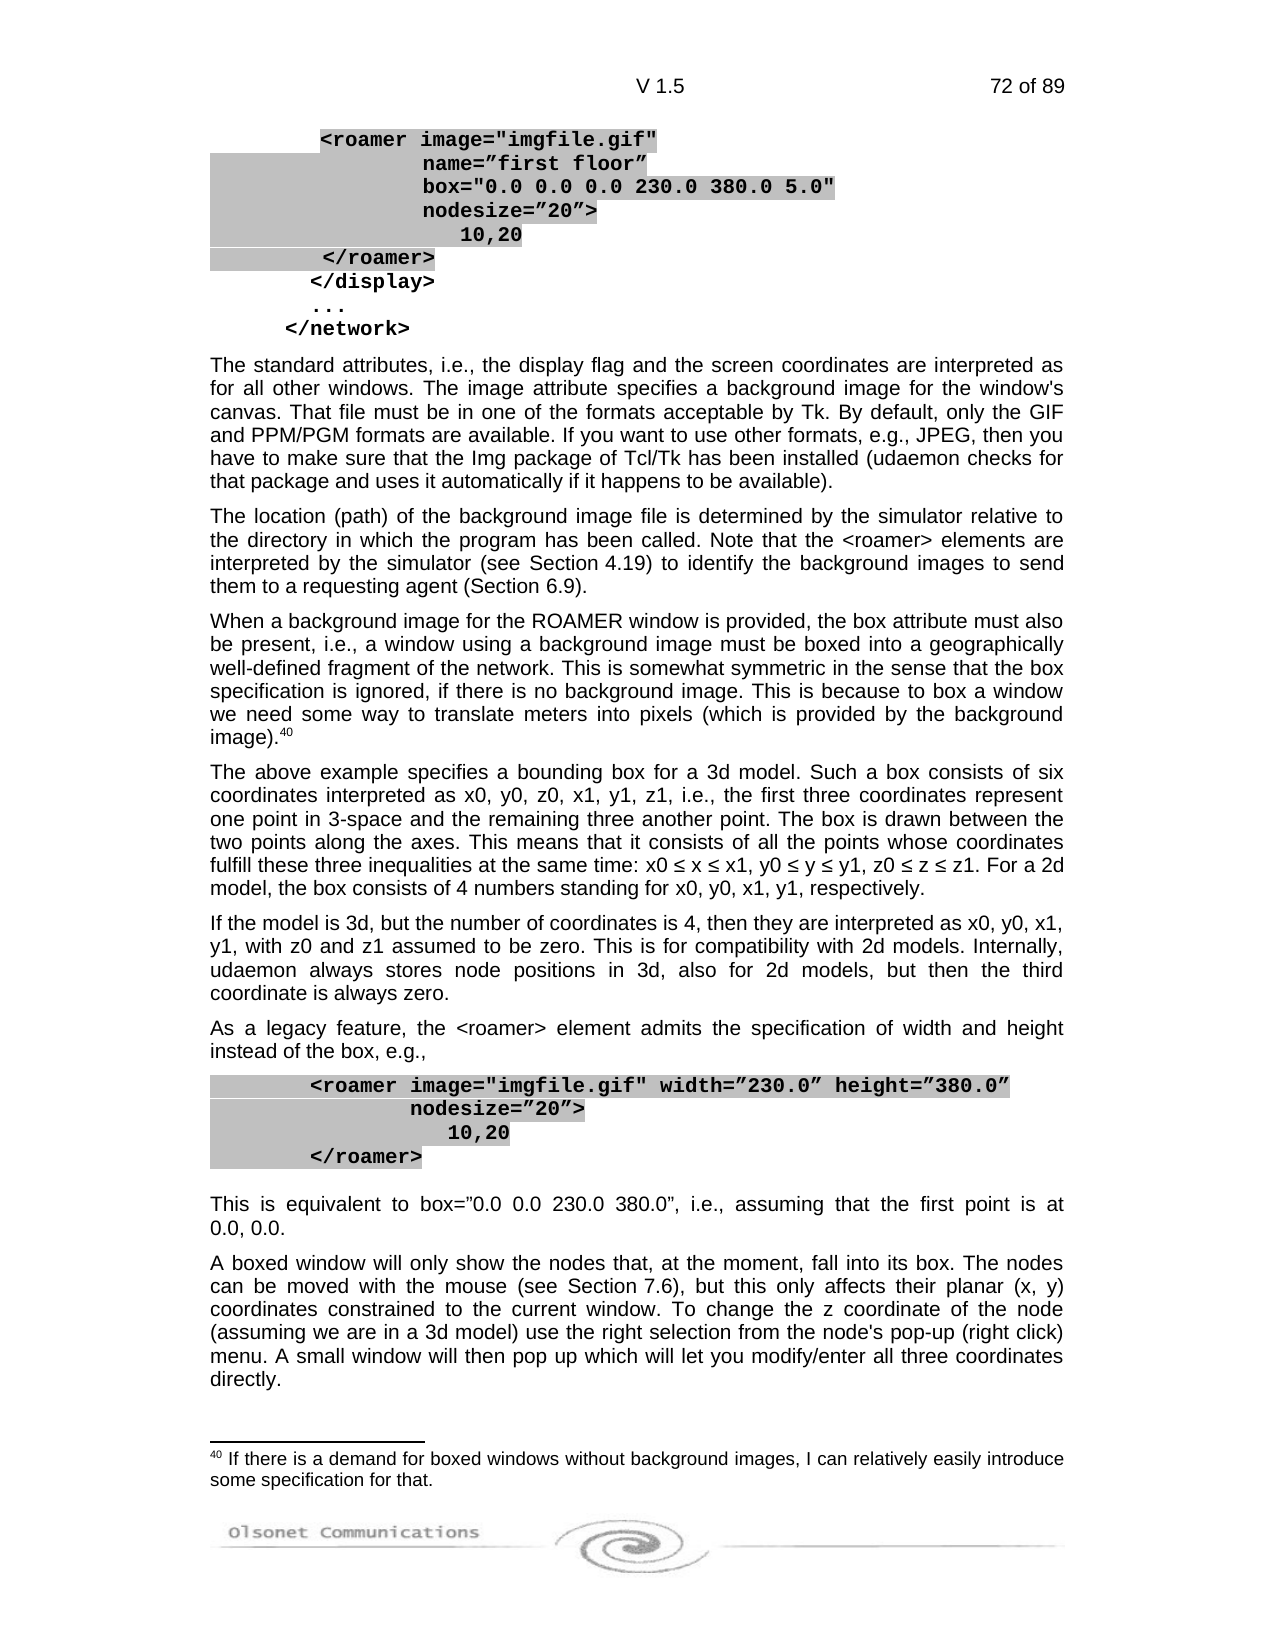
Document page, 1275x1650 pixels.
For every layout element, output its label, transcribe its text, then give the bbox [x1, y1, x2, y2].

text When a background image for the ROAMER window is provided, the box attribute must also be present, i.e., a window using a background image must be boxed into a geographically well-defined fragment of the network. This is somewhat symmetric in the sense that the box specification is ignored, if there is no background image. This is because to box a window we need some way to translate meters into pixels (which is provided by the background image). [210, 609, 1065, 749]
text If the model is 3d, but the number of coordinates is 4, then they are interpreted as x0, y0, x1, y1, with z0 and z1 assumed to be zero. This is for compatibility with 2d models. Internally, udaemon always stores node positions in 3d, also for 2d models, but then the third coordinate is always zero. [210, 912, 1065, 1005]
text <roamer image="imgfile.gif" [210, 128, 1065, 153]
text </roamer> [210, 1146, 1065, 1169]
picture [210, 1504, 1065, 1596]
text </display> [210, 271, 1065, 295]
text This is equivalent to box=”0.0 0.0 230.0 380.0”, i.e., assuming that the first point is at 0.0, 0.0. [210, 1193, 1065, 1239]
text A boxed window will only show the nodes that, at the moment, fall into its box. The nodes can be moved with the mouse (see Section 7.6), but this only affects their planar (x, y) coordinates constrained to the current window. To change the z coordinate of the node (assuming we are in a 3d model) use the right selection from the node's pop-up (right click) menu. A small window will then pop up which will let you modify/enter all three coordinates directly. [210, 1251, 1065, 1391]
text name=”first floor” [210, 153, 1065, 176]
text 10,20 [210, 1122, 1065, 1146]
text As a legacy feature, the <roamer> element admits the specification of width and height instead of the box, e.g., [210, 1017, 1065, 1063]
text </roamer> [210, 247, 1065, 271]
text </network> [210, 318, 1065, 342]
text 10,20 [210, 224, 1065, 247]
text The standard attributes, i.e., the display flag and the screen coordinates are interpreted as for all other windows. The image attribute specifies a background image for the window's canvas. That file must be in one of the formats acceptable by Tk. By default, only the GIF and PPM/PGM formats are available. If you want to use other formats, e.g., JPEG, then you have to make sure that the Img package of Tcl/Tk has been installed (udaemon checks for that package and uses it automatically if it happens to be available). [210, 354, 1065, 493]
text ... [210, 295, 1065, 318]
text nodesize=”20”> [210, 1098, 1065, 1122]
text box="0.0 0.0 0.0 230.0 380.0 5.0" [210, 176, 1065, 200]
text The location (path) of the background image file is determined by the simulator relative to the directory in which the program has been called. Note that the <roamer> elements are interpreted by the simulator (see Section 4.19) to identify the background images to send them to a requesting agent (Section 6.9). [210, 505, 1065, 598]
text nodesize=”20”> [210, 200, 1065, 224]
text If there is a demand for boxed windows without background images, I can relatively easily introduce some specification for that. [210, 1448, 1065, 1490]
text The above example specifies a bounding box for a 3d model. Such a box consists of six coordinates interpreted as x0, y0, z0, x1, y1, z1, i.e., the first three coordinates represent one point in 3-space and the remaining three another point. The box is drawn between the two points along the axes. This means that it consists of all the points whose coordinates fulfill these three inequalities at the same time: x0 ≤ x ≤ x1, y0 ≤ y ≤ y1, z0 ≤ z ≤ z1. For a 2d model, the box consists of 4 numbers standing for x0, y0, x1, y1, respectively. [210, 761, 1065, 900]
text <roamer image="imgfile.gif" width=”230.0” height=”380.0” [210, 1075, 1065, 1098]
